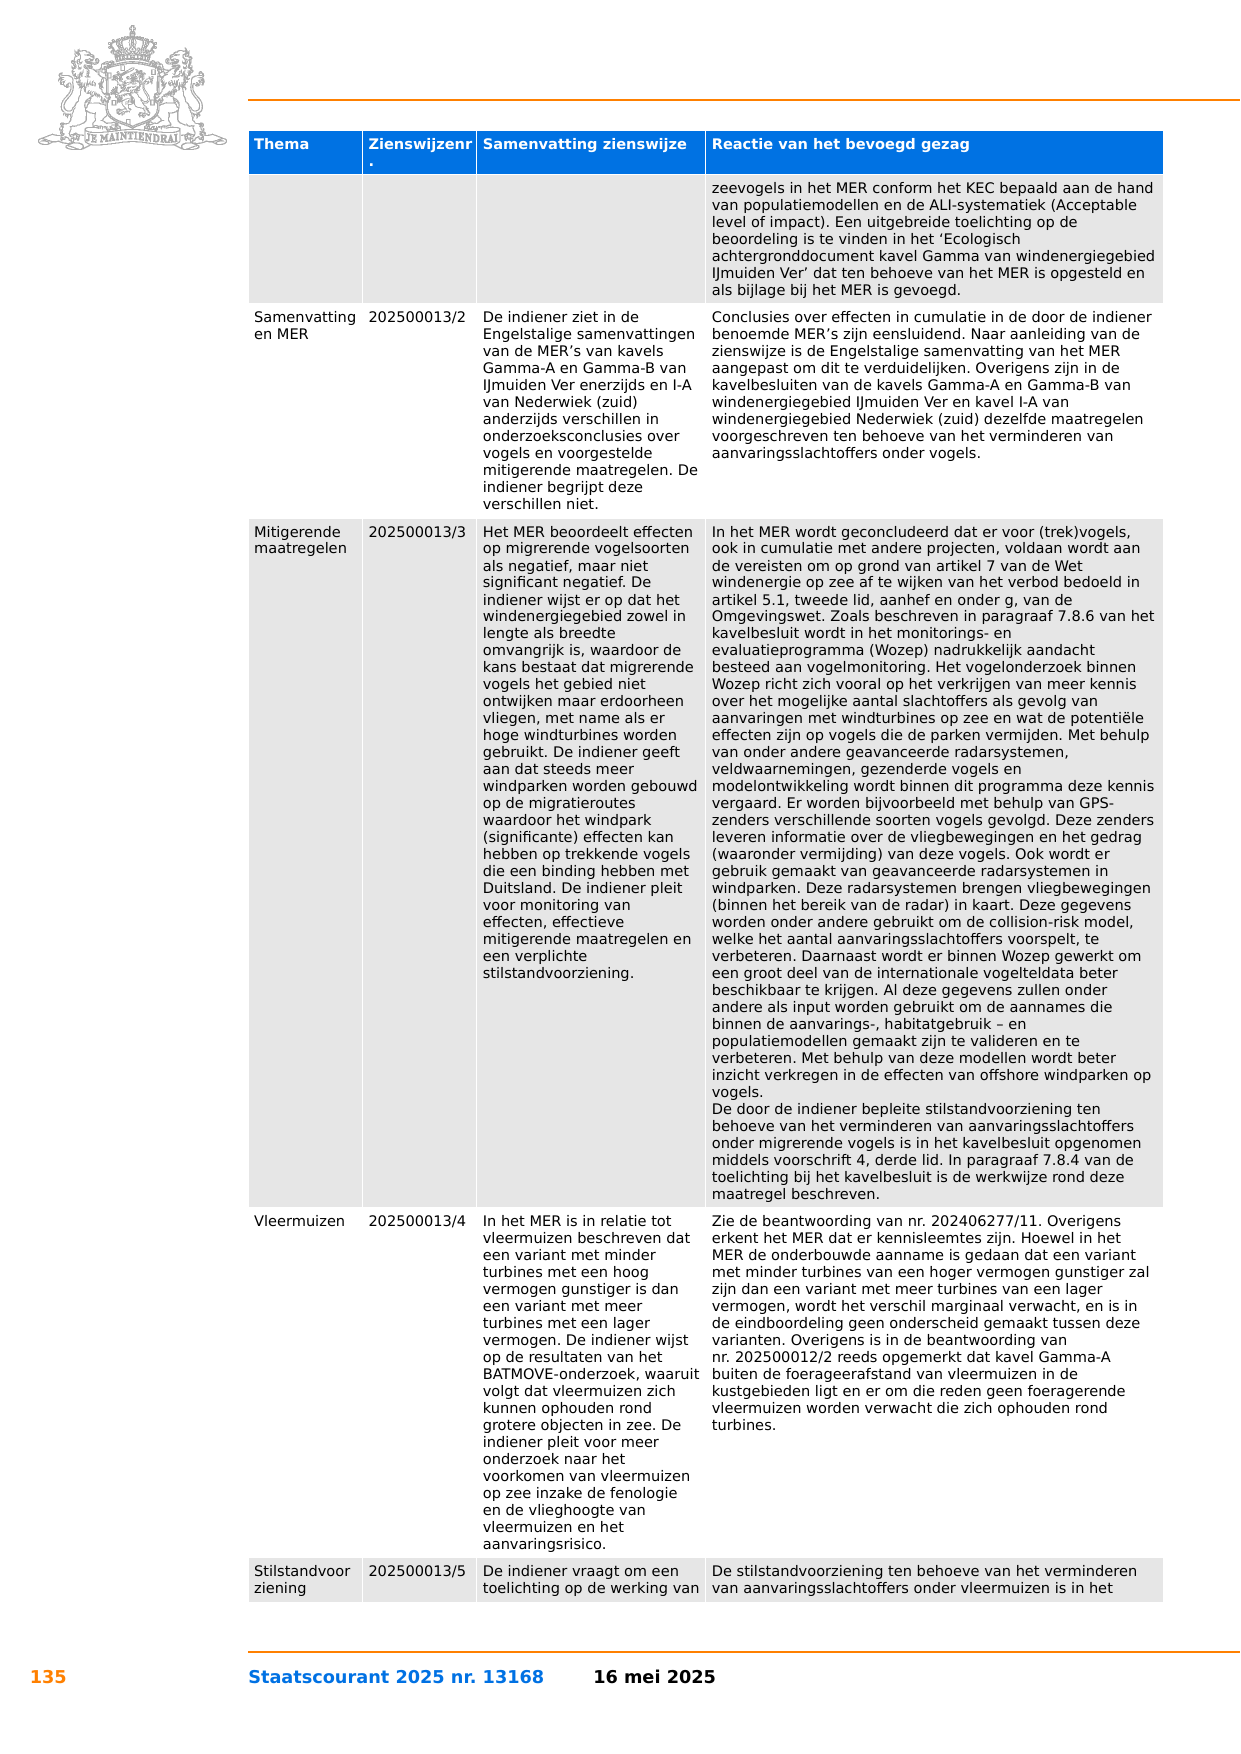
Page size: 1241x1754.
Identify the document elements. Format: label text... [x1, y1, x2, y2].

table_header Thema [249, 131, 362, 174]
table_header Reactie van het bevoegd gezag [706, 131, 1163, 174]
table_cell [249, 175, 362, 303]
table_cell zeevogels in het MER conform het KEC bepaald aan de hand van populatiemodellen en de ALI-systematiek (Acceptable level of impact). Een uitgebreide toelichting op de beoordeling is te vinden in het ‘Ecologisch achtergronddocument kavel Gamma van windenergiegebied IJmuiden Ver’ dat ten behoeve van het MER is opgesteld en als bijlage bij het MER is gevoegd. [706, 175, 1163, 303]
table_cell [363, 175, 476, 303]
table_cell Het MER beoordeelt effecten op migrerende vogelsoorten als negatief, maar niet significant negatief. De indiener wijst er op dat het windenergiegebied zowel in lengte als breedte omvangrijk is, waardoor de kans bestaat dat migrerende vogels het gebied niet ontwijken maar erdoorheen vliegen, met name als er hoge windturbines worden gebruikt. De indiener geeft aan dat steeds meer windparken worden gebouwd op de migratieroutes waardoor het windpark (significante) effecten kan hebben op trekkende vogels die een binding hebben met Duitsland. De indiener pleit voor monitoring van effecten, effectieve mitigerende maatregelen en een verplichte stilstandvoorziening. [477, 519, 705, 1207]
table_cell Stilstandvoorziening [249, 1558, 362, 1602]
table_cell Vleermuizen [249, 1208, 362, 1557]
table_cell De indiener ziet in de Engelstalige samenvattingen van de MER’s van kavels Gamma-A en Gamma-B van IJmuiden Ver enerzijds en I-A van Nederwiek (zuid) anderzijds verschillen in onderzoeksconclusies over vogels en voorgestelde mitigerende maatregelen. De indiener begrijpt deze verschillen niet. [477, 305, 705, 518]
table_cell In het MER wordt geconcludeerd dat er voor (trek)vogels, ook in cumulatie met andere projecten, voldaan wordt aan de vereisten om op grond van artikel 7 van de Wet windenergie op zee af te wijken van het verbod bedoeld in artikel 5.1, tweede lid, aanhef en onder g, van de Omgevingswet. Zoals beschreven in paragraaf 7.8.6 van het kavelbesluit wordt in het monitorings- en evaluatieprogramma (Wozep) nadrukkelijk aandacht besteed aan vogelmonitoring. Het vogelonderzoek binnen Wozep richt zich vooral op het verkrijgen van meer kennis over het mogelijke aantal slachtoffers als gevolg van aanvaringen met windturbines op zee en wat de potentiële effecten zijn op vogels die de parken vermijden. Met behulp van onder andere geavanceerde radarsystemen, veldwaarnemingen, gezenderde vogels en modelontwikkeling wordt binnen dit programma deze kennis vergaard. Er worden bijvoorbeeld met behulp van GPS-zenders verschillende soorten vogels gevolgd. Deze zenders leveren informatie over de vliegbewegingen en het gedrag (waaronder vermijding) van deze vogels. Ook wordt er gebruik gemaakt van geavanceerde radarsystemen in windparken. Deze radarsystemen brengen vliegbewegingen (binnen het bereik van de radar) in kaart. Deze gegevens worden onder andere gebruikt om de collision-risk model, welke het aantal aanvaringsslachtoffers voorspelt, te verbeteren. Daarnaast wordt er binnen Wozep gewerkt om een groot deel van de internationale vogelteldata beter beschikbaar te krijgen. Al deze gegevens zullen onder andere als input worden gebruikt om de aannames die binnen de aanvarings-, habitatgebruik – en populatiemodellen gemaakt zijn te valideren en te verbeteren. Met behulp van deze modellen wordt beter inzicht verkregen in de effecten van offshore windparken op vogels. De door de indiener bepleite stilstandvoorziening ten behoeve van het verminderen van aanvaringsslachtoffers onder migrerende vogels is in het kavelbesluit opgenomen middels voorschrift 4, derde lid. In paragraaf 7.8.4 van de toelichting bij het kavelbesluit is de werkwijze rond deze maatregel beschreven. [706, 519, 1163, 1207]
table_cell 202500013/4 [363, 1208, 476, 1557]
table_cell De indiener vraagt om een toelichting op de werking van [477, 1558, 705, 1602]
table_cell [477, 175, 705, 303]
table_cell 202500013/3 [363, 519, 476, 1207]
table_header Zienswijzenr. [363, 131, 476, 174]
table_header Samenvatting zienswijze [477, 131, 705, 174]
table_cell In het MER is in relatie tot vleermuizen beschreven dat een variant met minder turbines met een hoog vermogen gunstiger is dan een variant met meer turbines met een lager vermogen. De indiener wijst op de resultaten van het BATMOVE-onderzoek, waaruit volgt dat vleermuizen zich kunnen ophouden rond grotere objecten in zee. De indiener pleit voor meer onderzoek naar het voorkomen van vleermuizen op zee inzake de fenologie en de vlieghoogte van vleermuizen en het aanvaringsrisico. [477, 1208, 705, 1557]
table_cell Samenvattingen MER [249, 305, 362, 518]
table_cell 202500013/5 [363, 1558, 476, 1602]
table_cell Mitigerende maatregelen [249, 519, 362, 1207]
table_cell De stilstandvoorziening ten behoeve van het verminderen van aanvaringsslachtoffers onder vleermuizen is in het [706, 1558, 1163, 1602]
table_cell Zie de beantwoording van nr. 202406277/11. Overigens erkent het MER dat er kennisleemtes zijn. Hoewel in het MER de onderbouwde aanname is gedaan dat een variant met minder turbines van een hoger vermogen gunstiger zal zijn dan een variant met meer turbines van een lager vermogen, wordt het verschil marginaal verwacht, en is in de eindboordeling geen onderscheid gemaakt tussen deze varianten. Overigens is in de beantwoording van nr. 202500012/2 reeds opgemerkt dat kavel Gamma-A buiten de foerageerafstand van vleermuizen in de kustgebieden ligt en er om die reden geen foeragerende vleermuizen worden verwacht die zich ophouden rond turbines. [706, 1208, 1163, 1557]
table_cell Conclusies over effecten in cumulatie in de door de indiener benoemde MER’s zijn eensluidend. Naar aanleiding van de zienswijze is de Engelstalige samenvatting van het MER aangepast om dit te verduidelijken. Overigens zijn in de kavelbesluiten van de kavels Gamma-A en Gamma-B van windenergiegebied IJmuiden Ver en kavel I-A van windenergiegebied Nederwiek (zuid) dezelfde maatregelen voorgeschreven ten behoeve van het verminderen van aanvaringsslachtoffers onder vogels. [706, 305, 1163, 518]
picture [38, 25, 227, 150]
table_cell 202500013/2 [363, 305, 476, 518]
